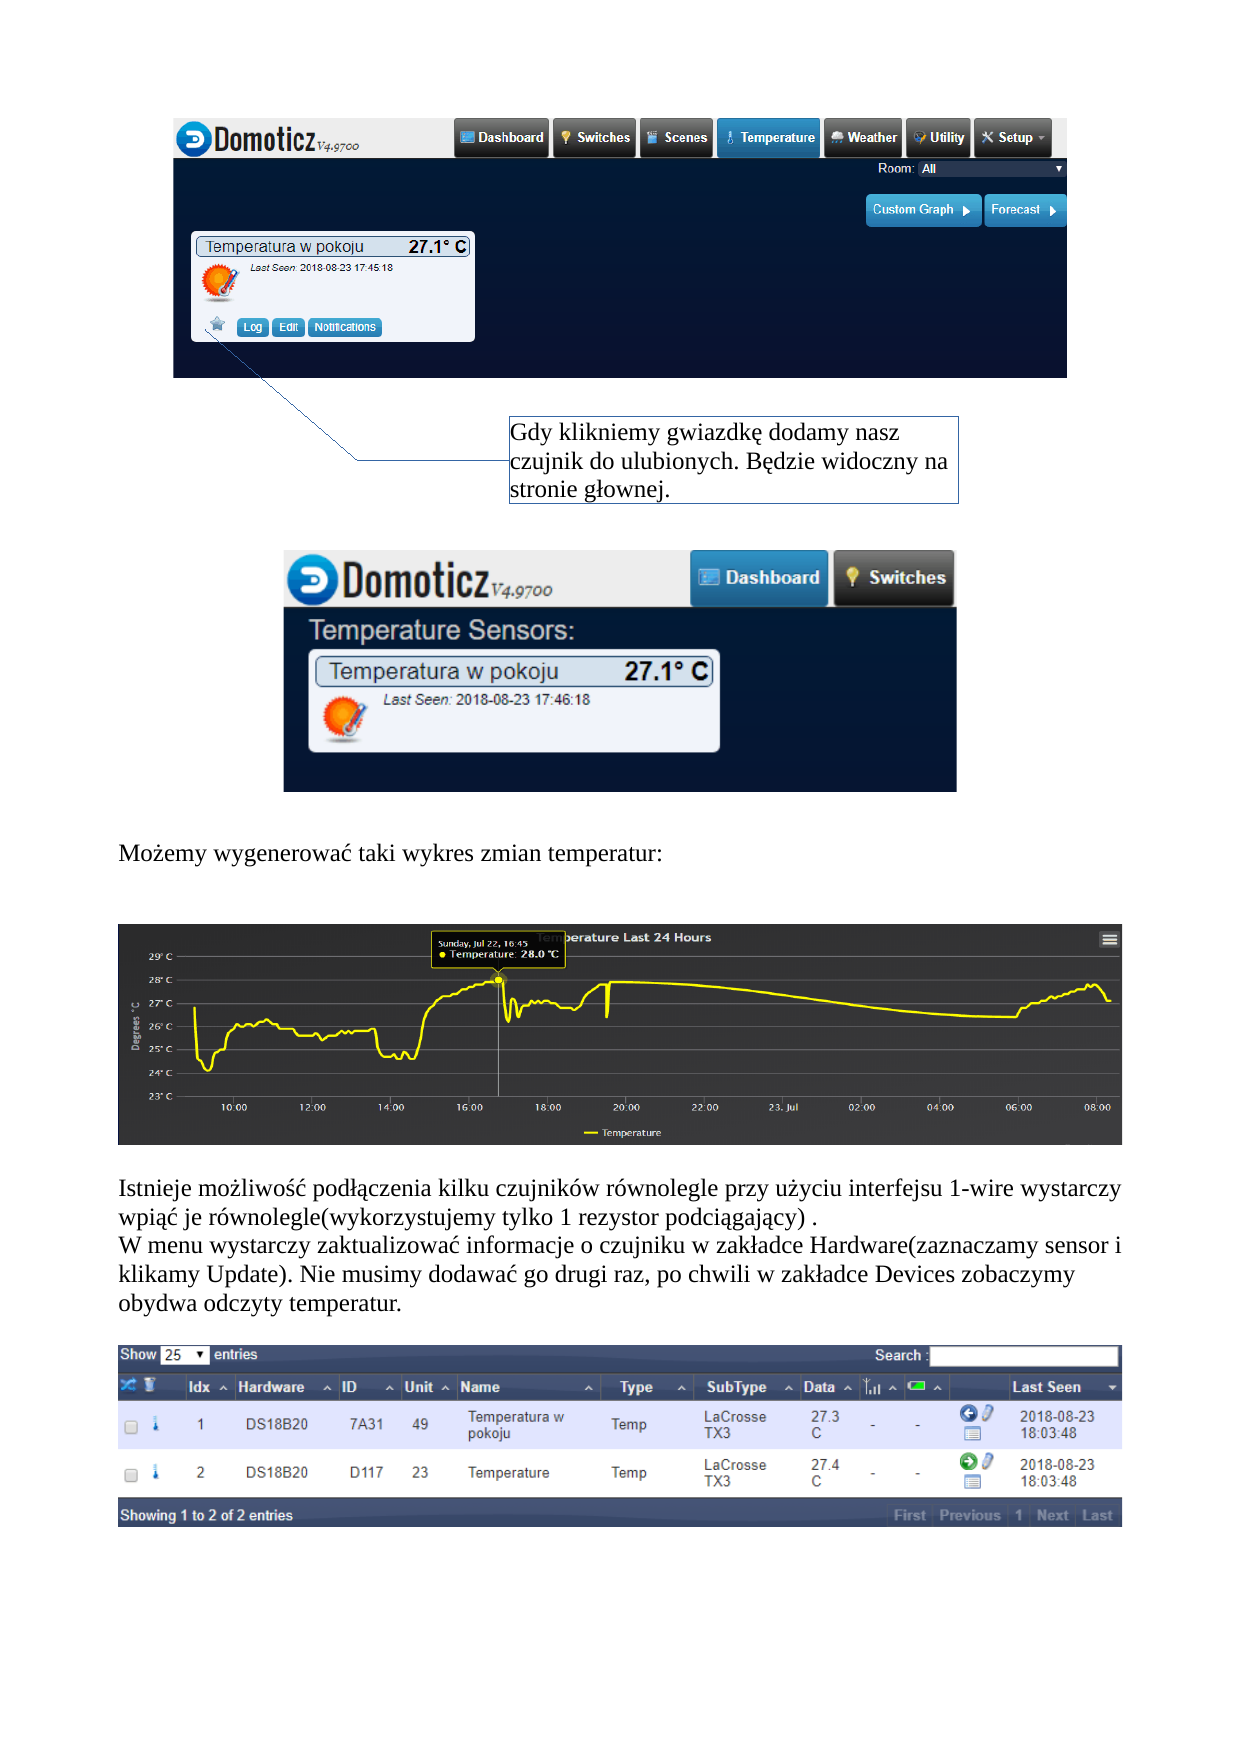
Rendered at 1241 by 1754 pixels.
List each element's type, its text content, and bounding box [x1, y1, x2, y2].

picture [173, 118, 1067, 378]
picture [118, 924, 1123, 1145]
picture [118, 1345, 1123, 1527]
text Istnieje możliwość podłączenia kilku czujników równolegle przy użyciu interfejsu 1-wire wystarczy wpiąć je równolegle(wykorzystujemy tylko 1 rezystor podciągający) . [118, 1173, 1122, 1230]
picture [283, 550, 957, 792]
text W menu wystarczy zaktualizować informacje o czujniku w zakładce Hardware(zaznaczamy sensor i klikamy Update). Nie musimy dodawać go drugi raz, po chwili w zakładce Devices zobaczymy obydwa odczyty temperatur. [118, 1230, 1122, 1317]
text Możemy wygenerować taki wykres zmian temperatur: [118, 838, 1122, 867]
